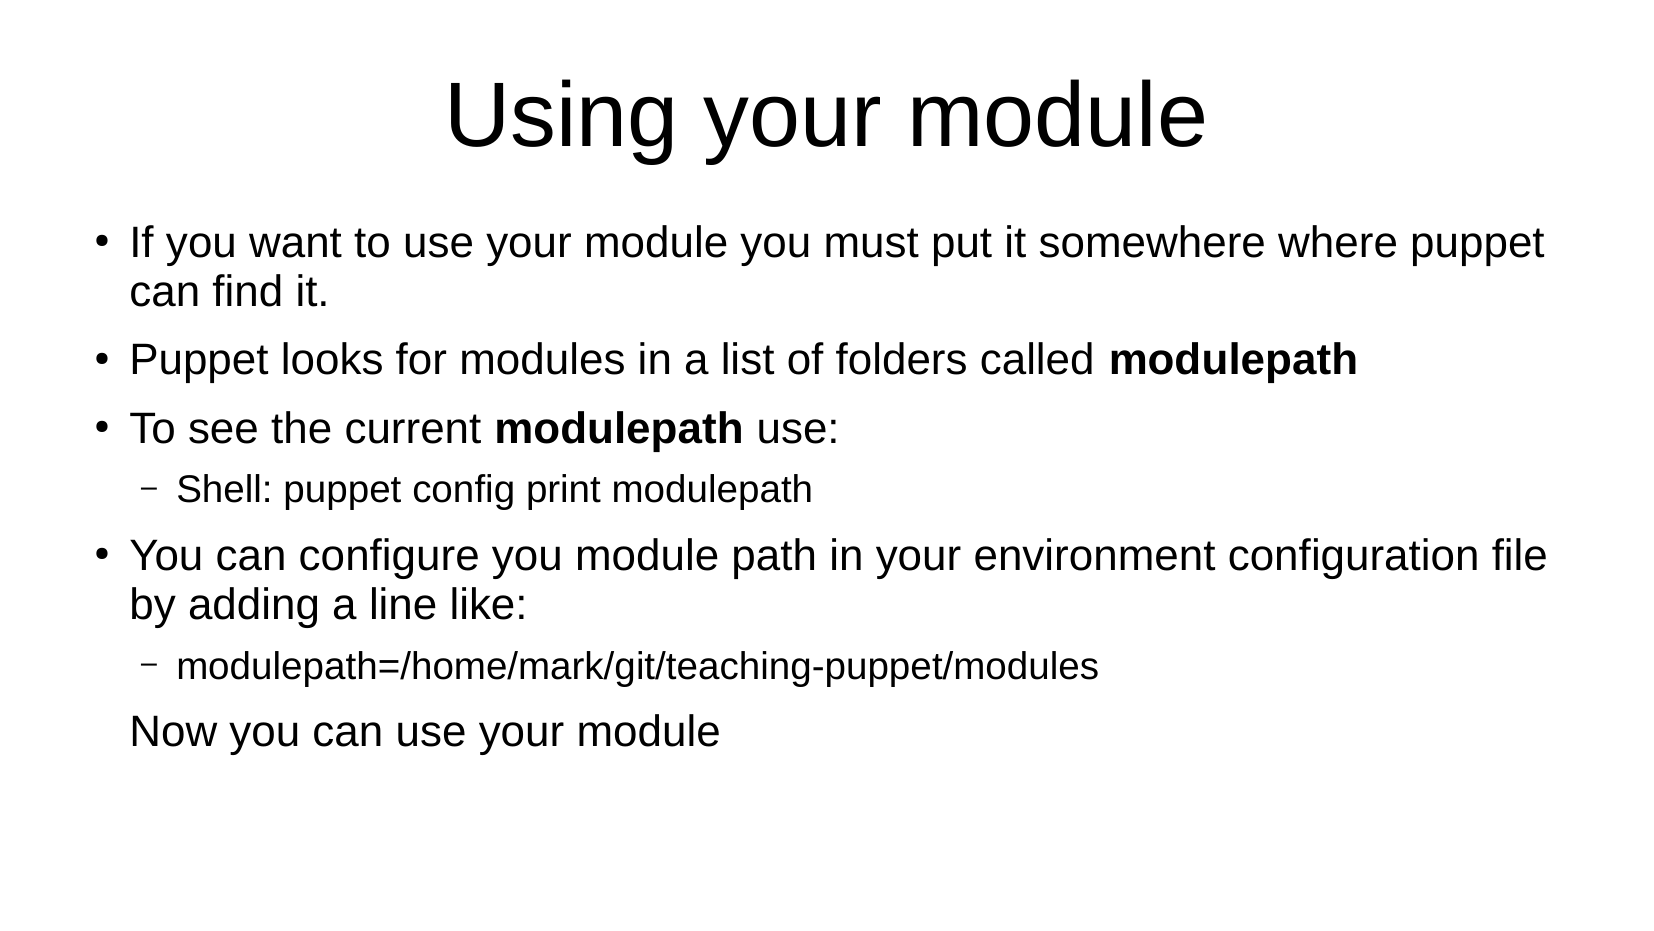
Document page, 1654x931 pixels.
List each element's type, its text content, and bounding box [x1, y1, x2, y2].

title Using your module [82, 37, 1571, 193]
list If you want to use your module you must put it somewhere where puppet can find it. Puppet looks for modules in a list of folders called modulepath To see the current modulepath use: Shell: puppet config print modulepath You can configure you module path in your environment configuration file by adding a line like: modulepath=/home/mark/git/teaching-puppet/modules Now you can use your module [82, 217, 1571, 758]
